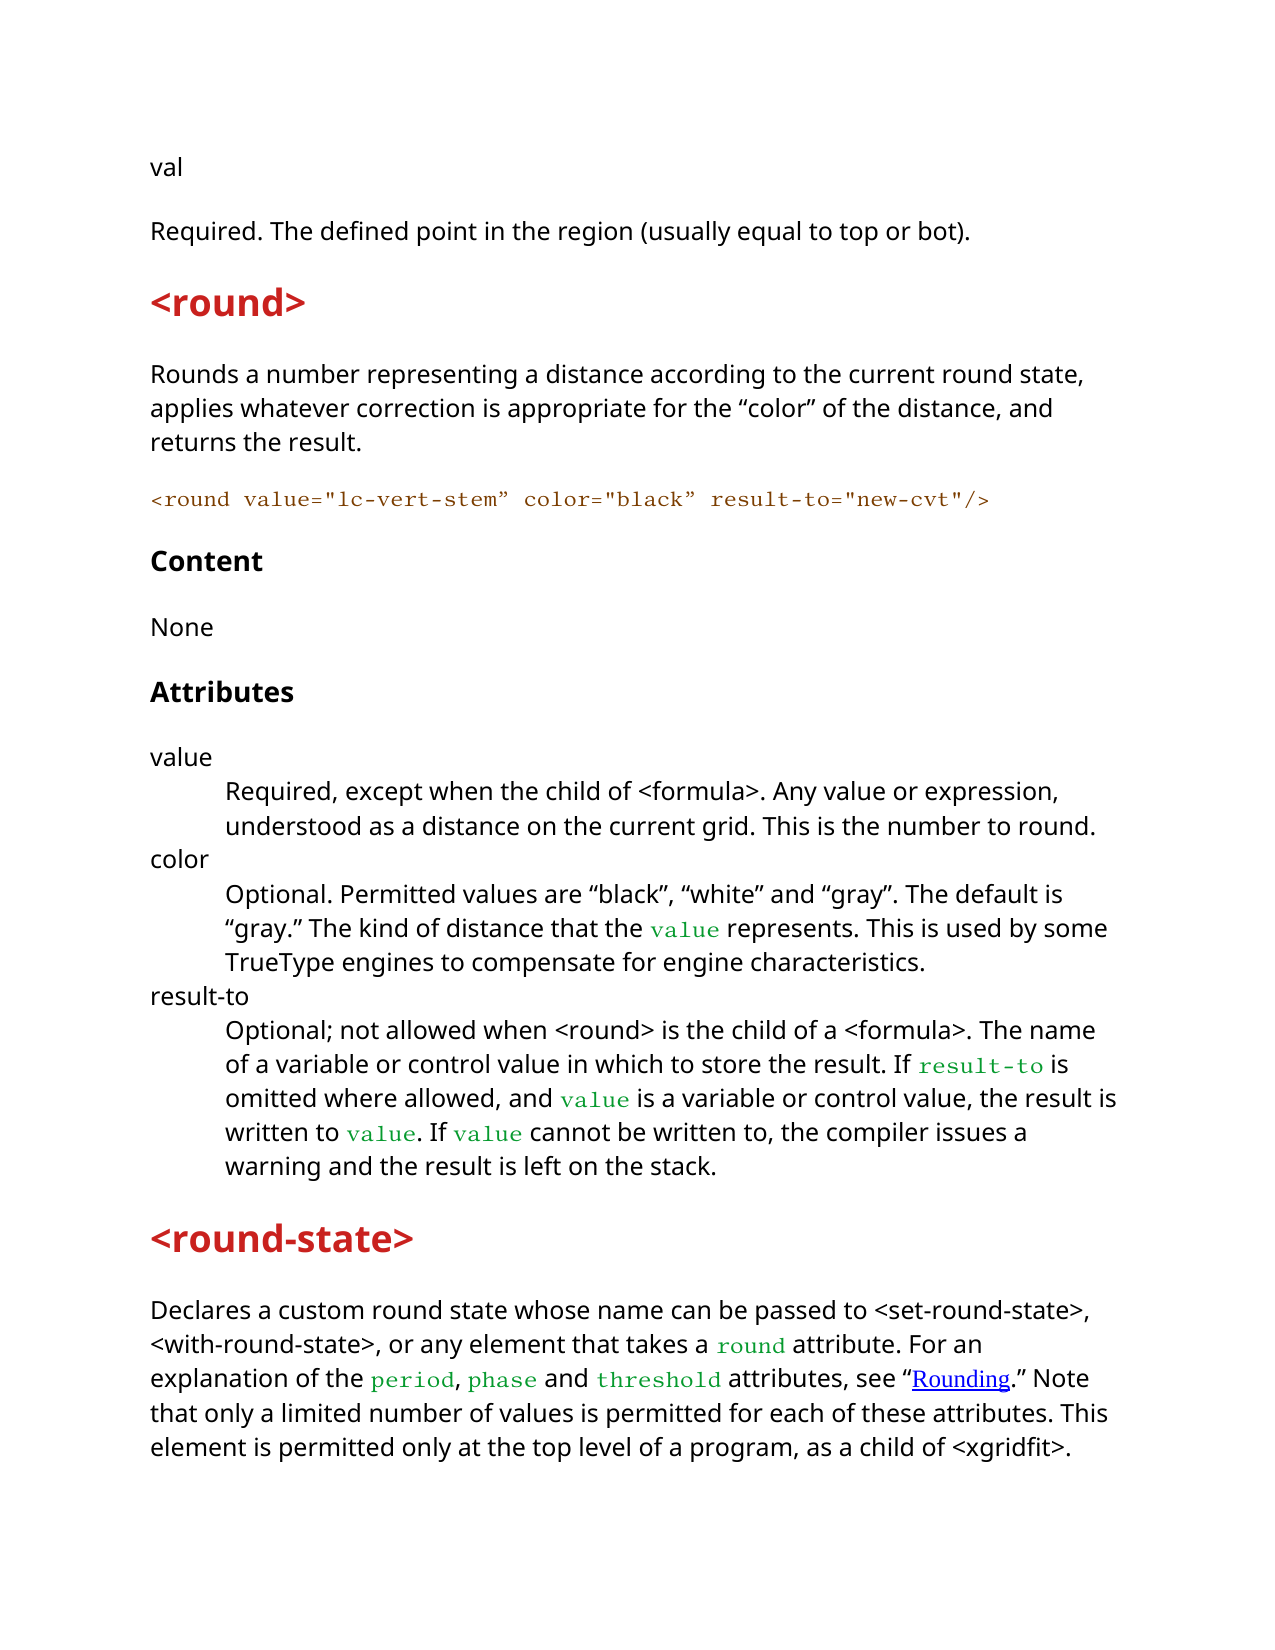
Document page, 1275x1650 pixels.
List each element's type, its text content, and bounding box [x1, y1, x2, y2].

text Required, except when the child of <formula>. Any value or expression, understood as a distance on the current grid. This is the number to round. [225, 774, 1125, 842]
subtitle <round> [150, 276, 1125, 327]
text None [150, 609, 1125, 643]
text <round value="lc-vert-stem” color="black” result-to="new-cvt"/> [150, 488, 1125, 512]
text Optional. Permitted values are “black”, “white” and “gray”. The default is “gray.” The kind of distance that the value represents. This is used by some TrueType engines to compensate for engine characteristics. [225, 876, 1125, 978]
text color [150, 842, 1125, 876]
text val [150, 150, 1125, 184]
subtitle <round-state> [150, 1213, 1125, 1264]
subtitle Attributes [150, 672, 1125, 711]
text Rounds a number representing a distance according to the current round state, applies whatever correction is appropriate for the “color” of the distance, and returns the result. [150, 357, 1125, 459]
text result-to [150, 978, 1125, 1012]
text Required. The defined point in the region (usually equal to top or bot). [150, 213, 1125, 247]
text value [150, 740, 1125, 774]
text Declares a custom round state whose name can be passed to <set-round-state>, <with-round-state>, or any element that takes a round attribute. For an explanation of the period, phase and threshold attributes, see “Rounding.” Note that only a limited number of values is permitted for each of these attributes. This element is permitted only at the top level of a program, as a child of <xgridfit>. [150, 1293, 1125, 1463]
text Optional; not allowed when <round> is the child of a <formula>. The name of a variable or control value in which to store the result. If result-to is omitted where allowed, and value is a variable or control value, the result is written to value. If value cannot be written to, the compiler issues a warning and the result is left on the stack. [225, 1012, 1125, 1183]
subtitle Content [150, 542, 1125, 580]
